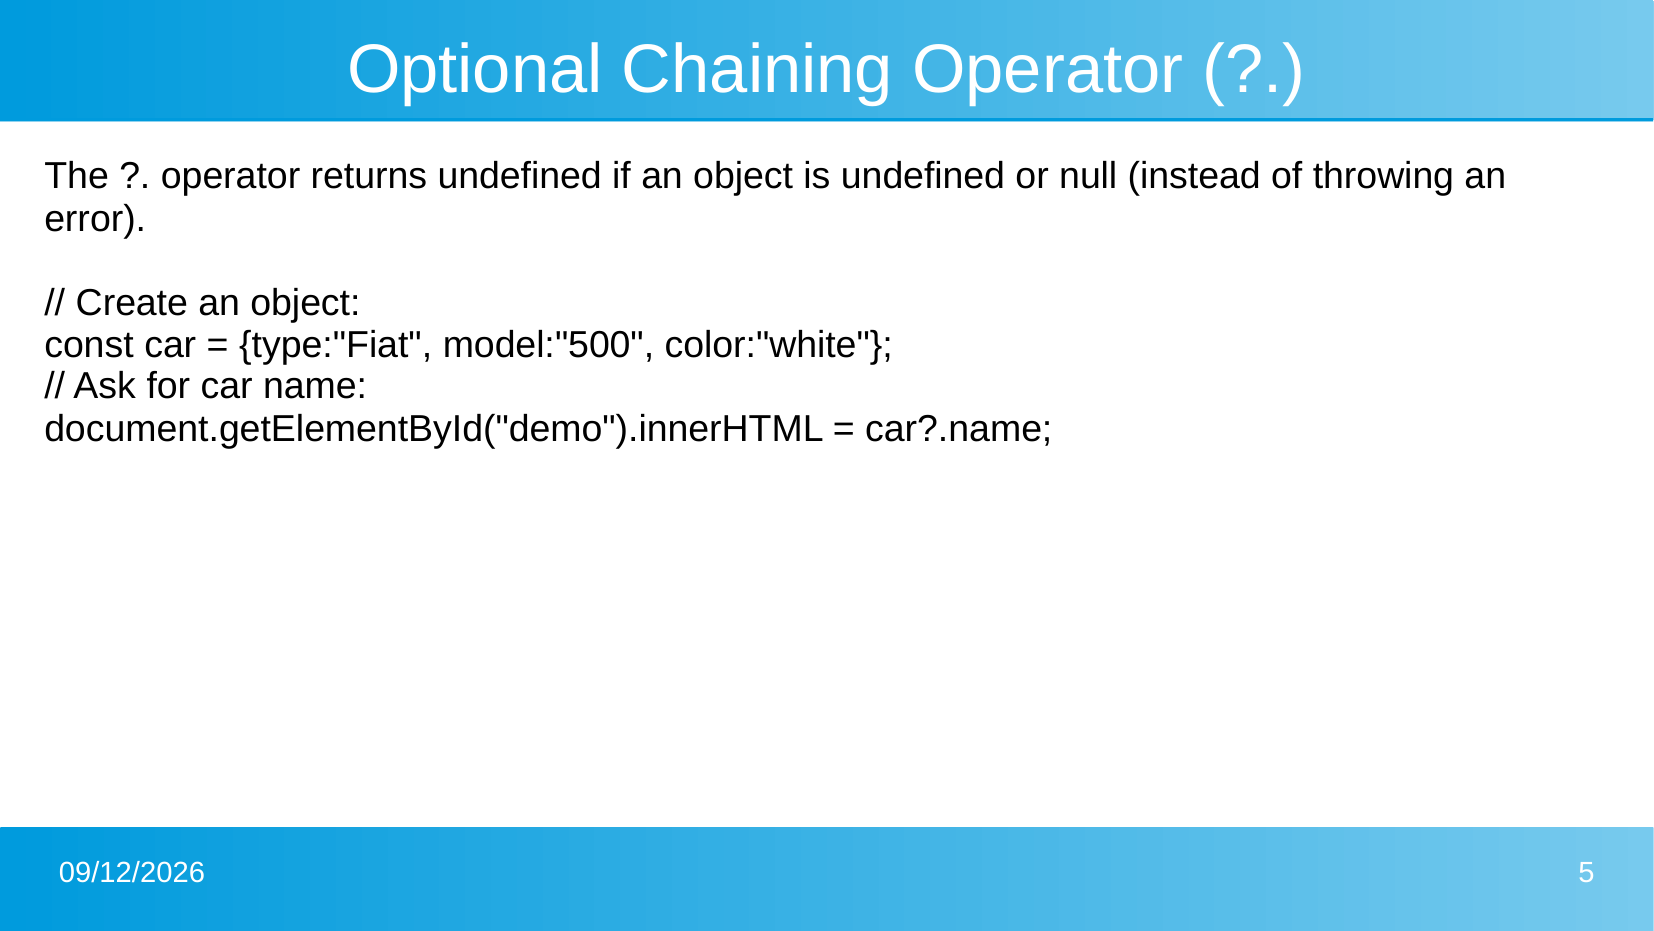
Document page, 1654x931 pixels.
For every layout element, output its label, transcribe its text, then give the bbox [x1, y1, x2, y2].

text_box The ?. operator returns undefined if an object is undefined or null (instead of throwing an error). // Create an object: const car = {type:"Fiat", model:"500", color:"white"}; // Ask for car name: document.getElementById("demo").innerHTML = car?.name; [29, 147, 1536, 457]
title Optional Chaining Operator (?.) [59, 29, 1595, 108]
